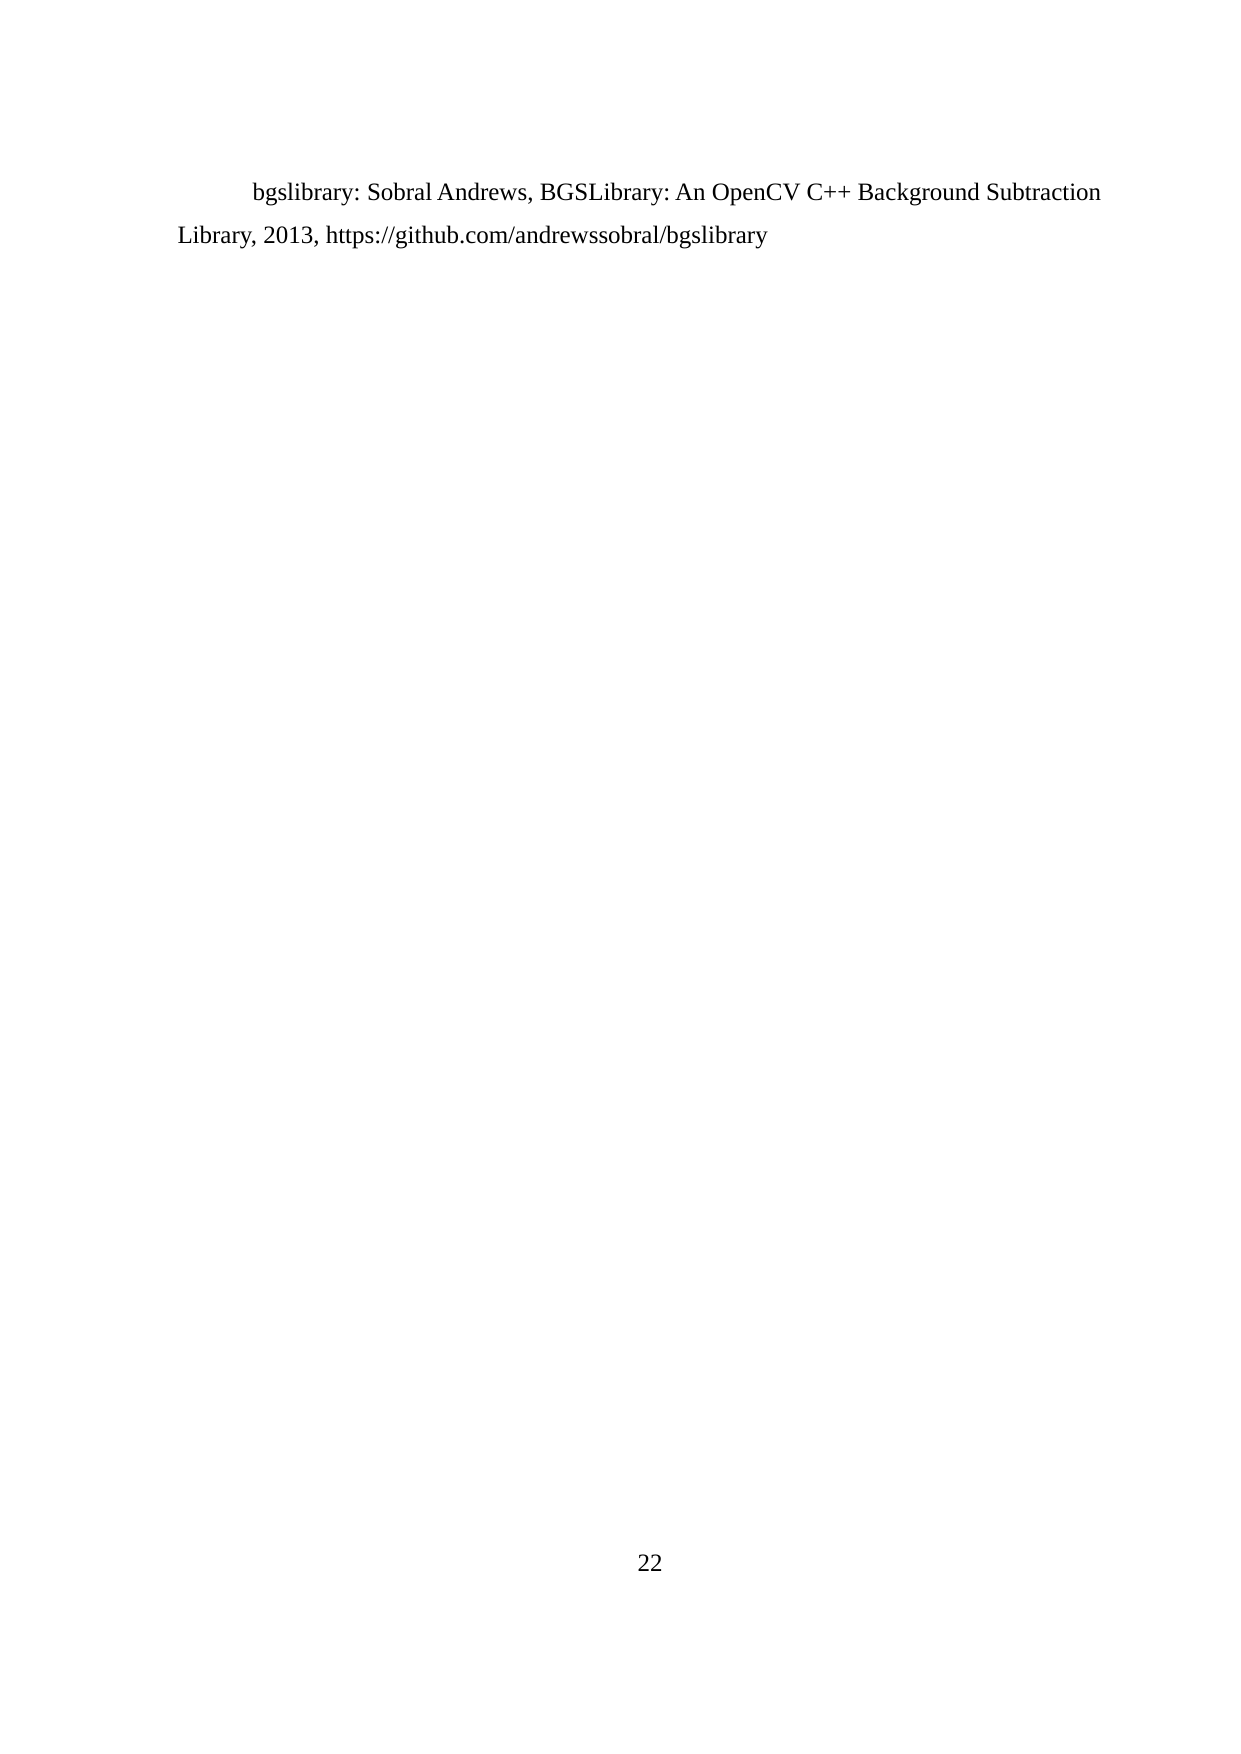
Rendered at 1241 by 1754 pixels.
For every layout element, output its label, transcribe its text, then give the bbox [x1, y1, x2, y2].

text bgslibrary: Sobral Andrews, BGSLibrary: An OpenCV C++ Background Subtraction Library, 2013, https://github.com/andrewssobral/bgslibrary [177, 177, 1122, 249]
